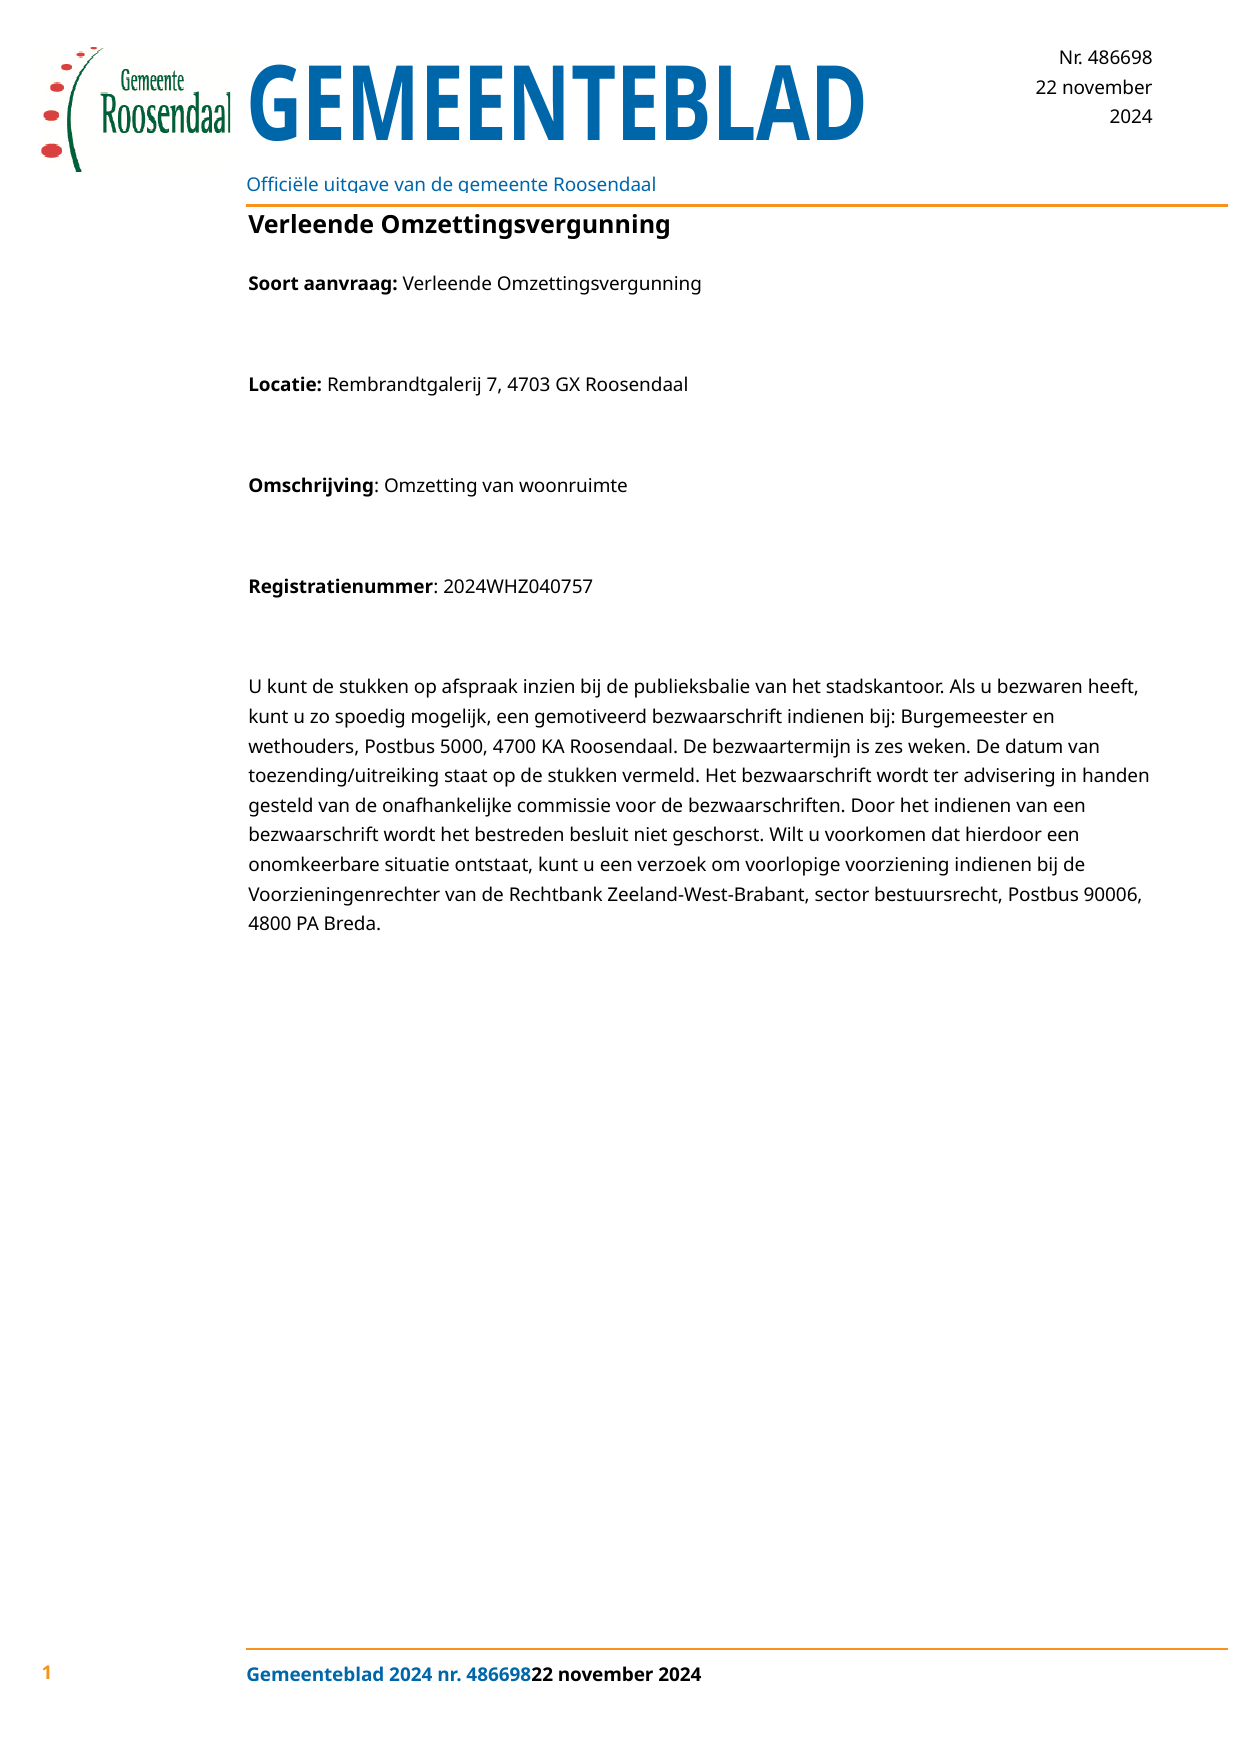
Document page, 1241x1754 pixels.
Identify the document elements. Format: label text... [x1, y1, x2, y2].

text Omschrijving: Omzetting van woonruimte [248, 472, 1152, 498]
text Soort aanvraag: Verleende Omzettingsvergunning [248, 270, 1152, 296]
text U kunt de stukken op afspraak inzien bij de publieksbalie van het stadskantoor. Als u bezwaren heeft, kunt u zo spoedig mogelijk, een gemotiveerd bezwaarschrift indienen bij: Burgemeester en wethouders, Postbus 5000, 4700 KA Roosendaal. De bezwaartermijn is zes weken. De datum van toezending/uitreiking staat op de stukken vermeld. Het bezwaarschrift wordt ter advisering in handen gesteld van de onafhankelijke commissie voor de bezwaarschriften. Door het indienen van een bezwaarschrift wordt het bestreden besluit niet geschorst. Wilt u voorkomen dat hierdoor een onomkeerbare situatie ontstaat, kunt u een verzoek om voorlopige voorziening indienen bij de Voorzieningenrechter van de Rechtbank Zeeland-West-Brabant, sector bestuursrecht, Postbus 90006, 4800 PA Breda. [248, 674, 1152, 936]
text Locatie: Rembrandtgalerij 7, 4703 GX Roosendaal [248, 371, 1152, 397]
text Verleende Omzettingsvergunning [248, 207, 1152, 241]
picture [41, 47, 231, 172]
text Registratienummer: 2024WHZ040757 [248, 573, 1152, 598]
